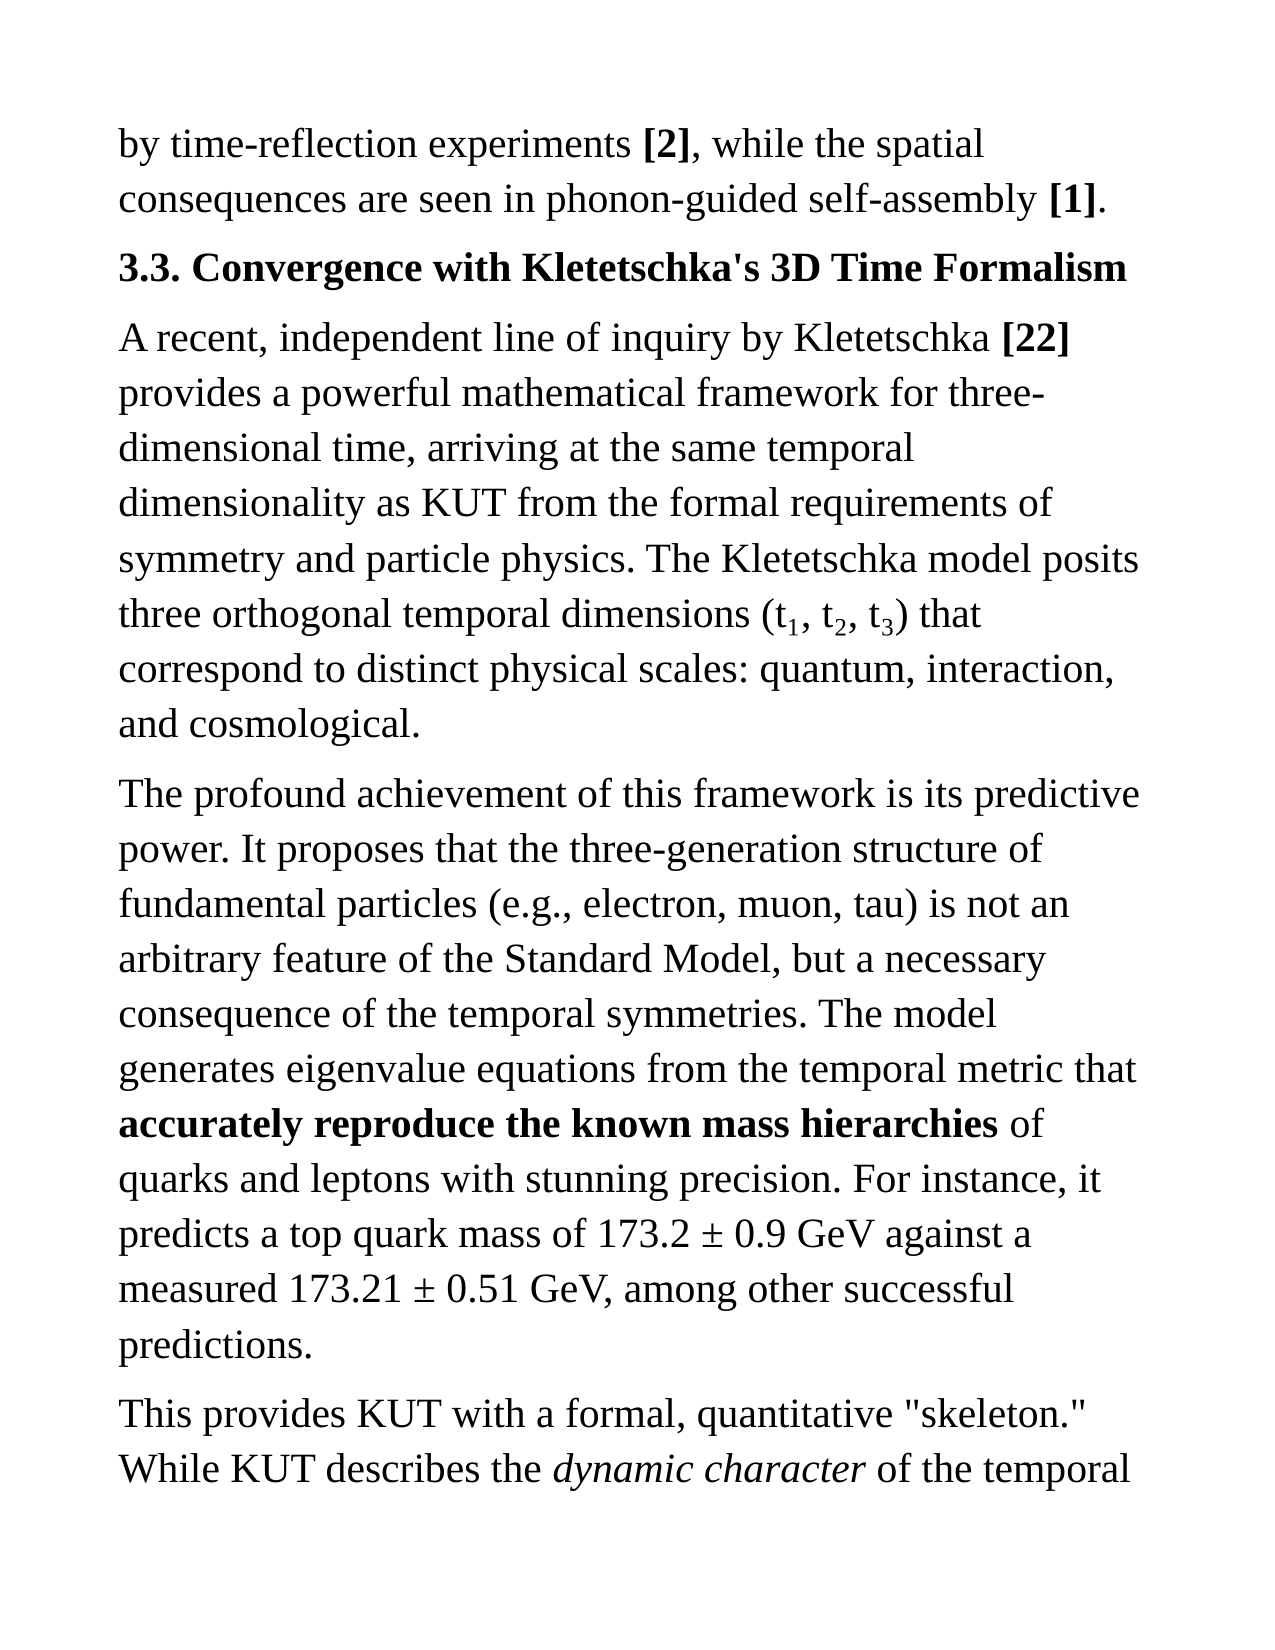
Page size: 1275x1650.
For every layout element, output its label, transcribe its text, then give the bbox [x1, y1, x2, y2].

text 3.3. Convergence with Kletetschka's 3D Time Formalism [118, 243, 1157, 291]
text by time-reflection experiments [2], while the spatial consequences are seen in phonon-guided self-assembly [1]. [118, 118, 1157, 221]
text The profound achievement of this framework is its predictive power. It proposes that the three-generation structure of fundamental particles (e.g., electron, muon, tau) is not an arbitrary feature of the Standard Model, but a necessary consequence of the temporal symmetries. The model generates eigenvalue equations from the temporal metric that accurately reproduce the known mass hierarchies of quarks and leptons with stunning precision. For instance, it predicts a top quark mass of 173.2 ± 0.9 GeV against a measured 173.21 ± 0.51 GeV, among other successful predictions. [118, 768, 1157, 1367]
text This provides KUT with a formal, quantitative "skeleton." While KUT describes the dynamic character of the temporal [118, 1389, 1157, 1492]
text A recent, independent line of inquiry by Kletetschka [22] provides a powerful mathematical framework for three-dimensional time, arriving at the same temporal dimensionality as KUT from the formal requirements of symmetry and particle physics. The Kletetschka model posits three orthogonal temporal dimensions (t₁, t₂, t₃) that correspond to distinct physical scales: quantum, interaction, and cosmological. [118, 313, 1157, 746]
